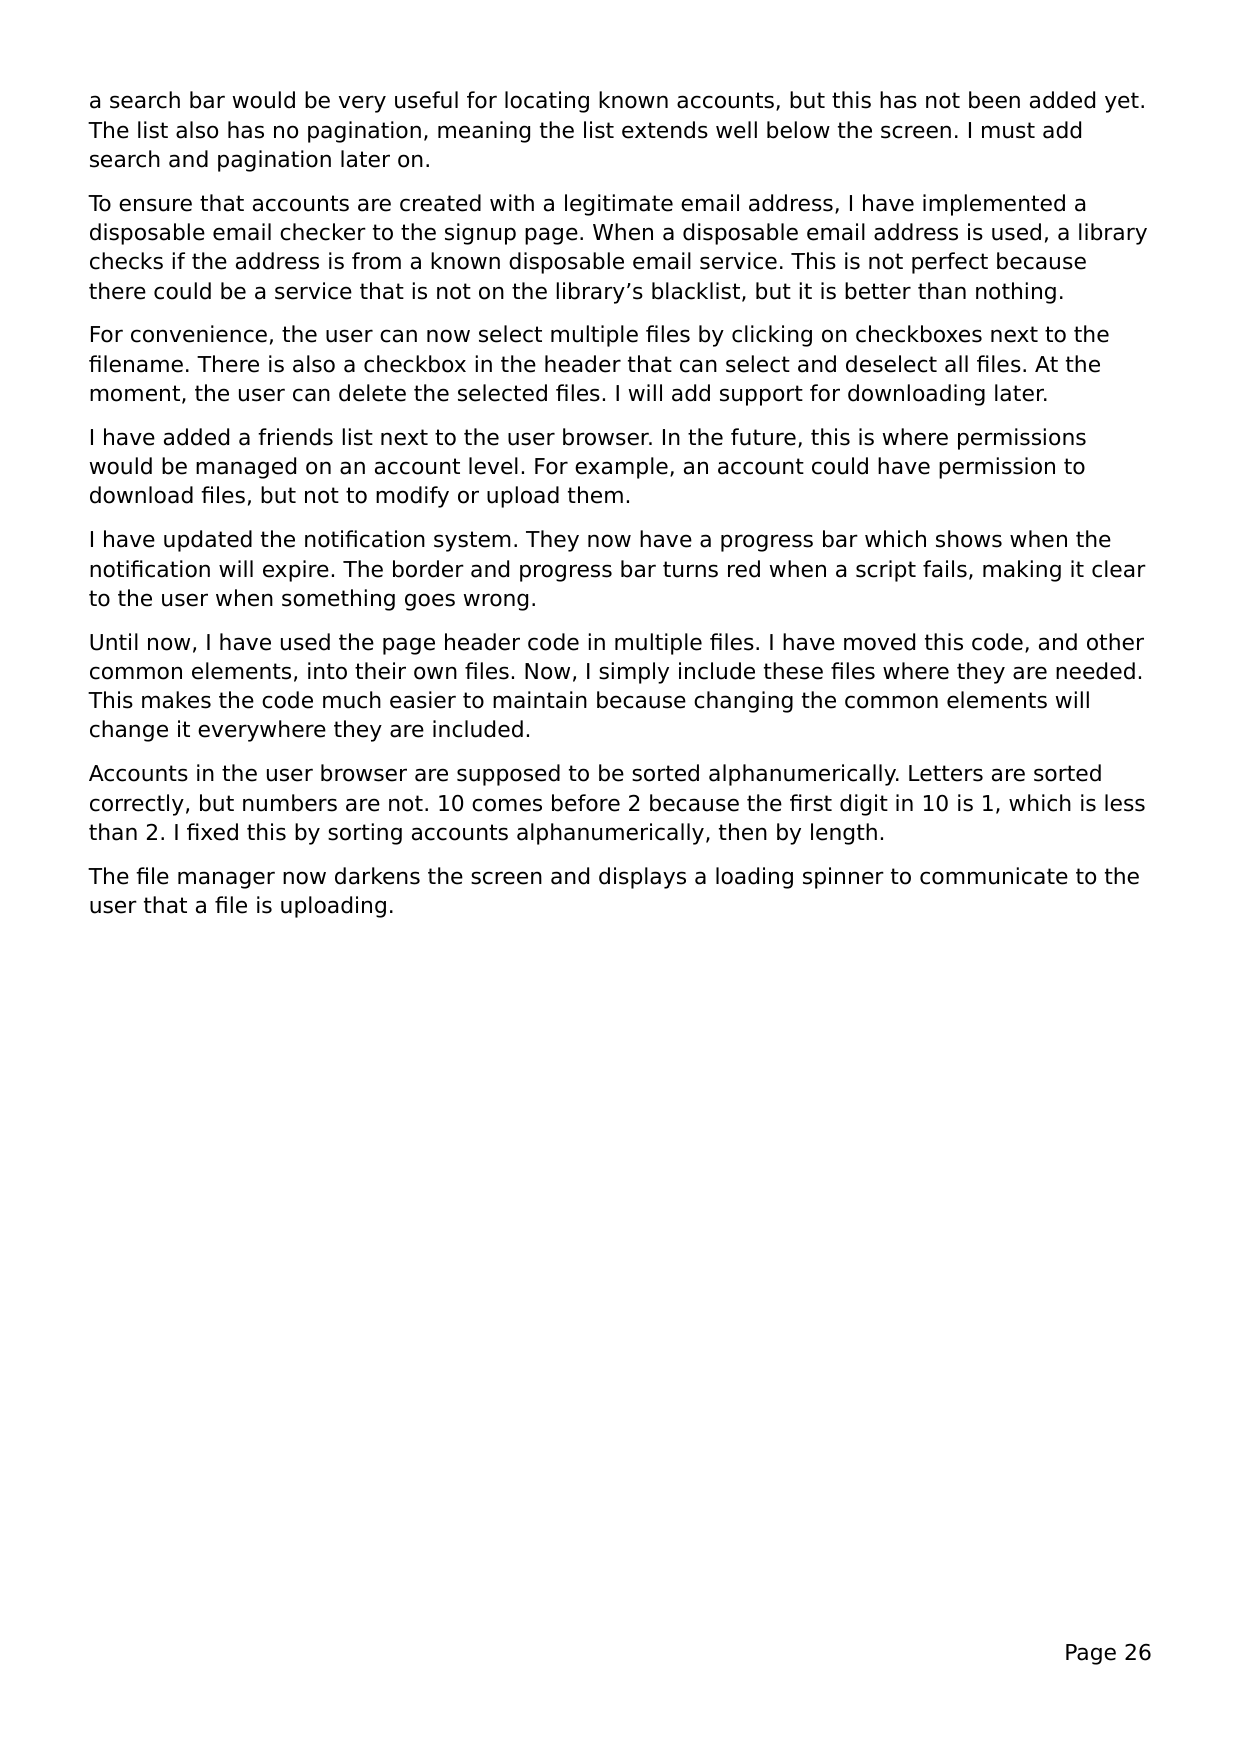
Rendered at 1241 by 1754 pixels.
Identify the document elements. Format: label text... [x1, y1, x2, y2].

text Accounts in the user browser are supposed to be sorted alphanumerically. Letters are sorted correctly, but numbers are not. 10 comes before 2 because the first digit in 10 is 1, which is less than 2. I fixed this by sorting accounts alphanumerically, then by length. [88, 761, 1152, 846]
text I have added a friends list next to the user browser. In the future, this is where permissions would be managed on an account level. For example, an account could have permission to download files, but not to modify or upload them. [88, 425, 1152, 509]
text For convenience, the user can now select multiple files by clicking on checkboxes next to the filename. There is also a checkbox in the header that can select and deselect all files. At the moment, the user can delete the selected files. I will add support for downloading later. [88, 323, 1152, 407]
text To ensure that accounts are created with a legitimate email address, I have implemented a disposable email checker to the signup page. When a disposable email address is used, a library checks if the address is from a known disposable email service. This is not perfect because there could be a service that is not on the library’s blacklist, but it is better than nothing. [88, 191, 1152, 304]
text Until now, I have used the page header code in multiple files. I have moved this code, and other common elements, into their own files. Now, I simply include these files where they are needed. This makes the code much easier to maintain because changing the common elements will change it everywhere they are included. [88, 630, 1152, 743]
text a search bar would be very useful for locating known accounts, but this has not been added yet. The list also has no pagination, meaning the list extends well below the screen. I must add search and pagination later on. [88, 88, 1152, 173]
text I have updated the notification system. They now have a progress bar which shows when the notification will expire. The border and progress bar turns red when a script fails, making it clear to the user when something goes wrong. [88, 527, 1152, 611]
text The file manager now darkens the screen and displays a loading spinner to communicate to the user that a file is uploading. [88, 864, 1152, 919]
